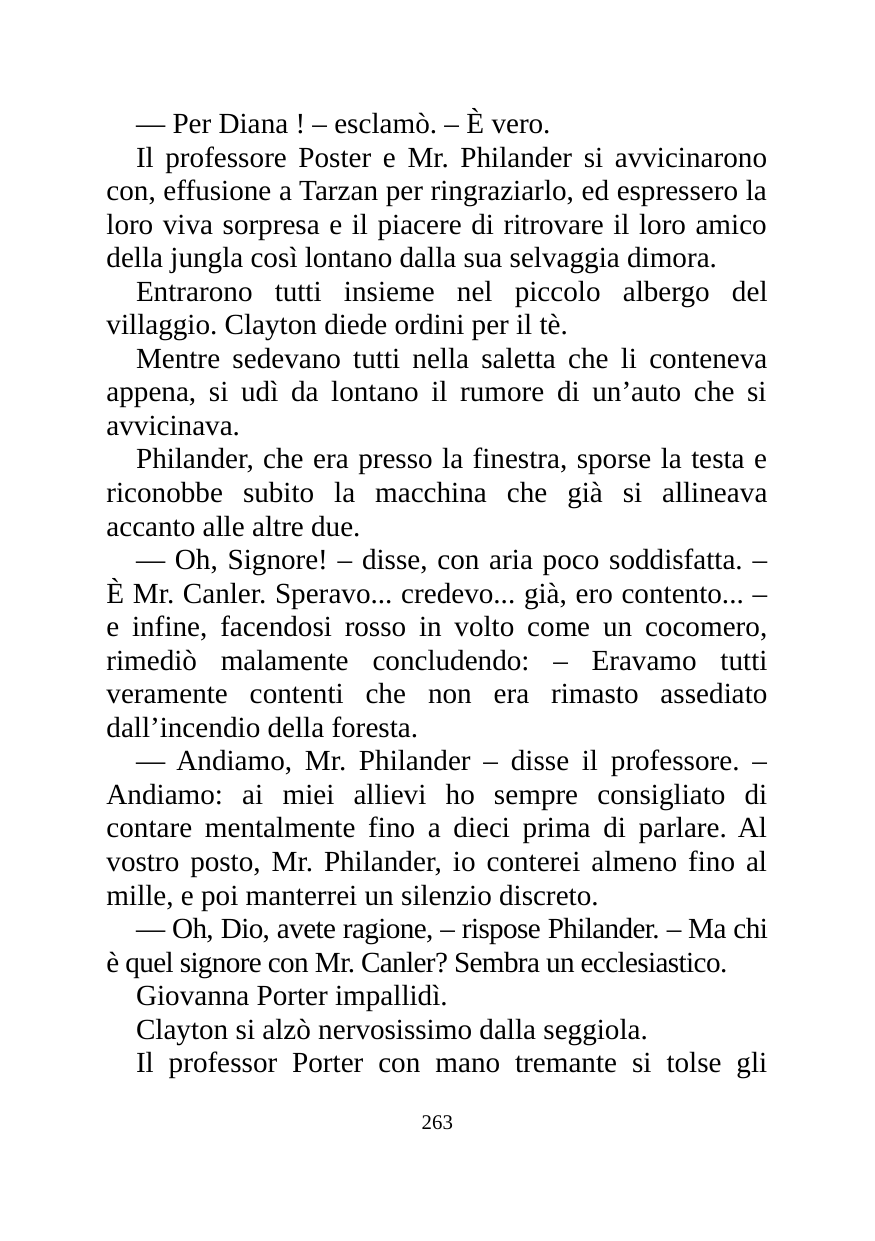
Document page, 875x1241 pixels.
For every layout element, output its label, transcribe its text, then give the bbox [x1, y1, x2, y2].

text Giovanna Porter impallidì. [106, 978, 768, 1012]
text Il professor Porter con mano tremante si tolse gli [106, 1045, 768, 1079]
text Philander, che era presso la finestra, sporse la testa e riconobbe subito la macchina che già si allineava accanto alle altre due. [106, 442, 768, 542]
text Clayton si alzò nervosissimo dalla seggiola. [106, 1012, 768, 1045]
text Entrarono tutti insieme nel piccolo albergo del villaggio. Clayton diede ordini per il tè. [106, 274, 768, 341]
text — Andiamo, Mr. Philander – disse il professore. – Andiamo: ai miei allievi ho sempre consigliato di contare mentalmente fino a dieci prima di parlare. Al vostro posto, Mr. Philander, io conterei almeno fino al mille, e poi manterrei un silenzio discreto. [106, 743, 768, 911]
text — Oh, Dio, avete ragione, – rispose Philander. – Ma chi è quel signore con Mr. Canler? Sembra un ecclesiastico. [106, 911, 768, 978]
text — Oh, Signore! – disse, con aria poco soddisfatta. – È Mr. Canler. Speravo... credevo... già, ero contento... – e infine, facendosi rosso in volto come un cocomero, rimediò malamente concludendo: – Eravamo tutti veramente contenti che non era rimasto assediato dall’incendio della foresta. [106, 542, 768, 743]
text Il professore Poster e Mr. Philander si avvicinarono con, effusione a Tarzan per ringraziarlo, ed espressero la loro viva sorpresa e il piacere di ritrovare il loro amico della jungla così lontano dalla sua selvaggia dimora. [106, 140, 768, 274]
text — Per Diana ! – esclamò. – È vero. [106, 106, 768, 140]
text Mentre sedevano tutti nella saletta che li conteneva appena, si udì da lontano il rumore di un’auto che si avvicinava. [106, 341, 768, 442]
